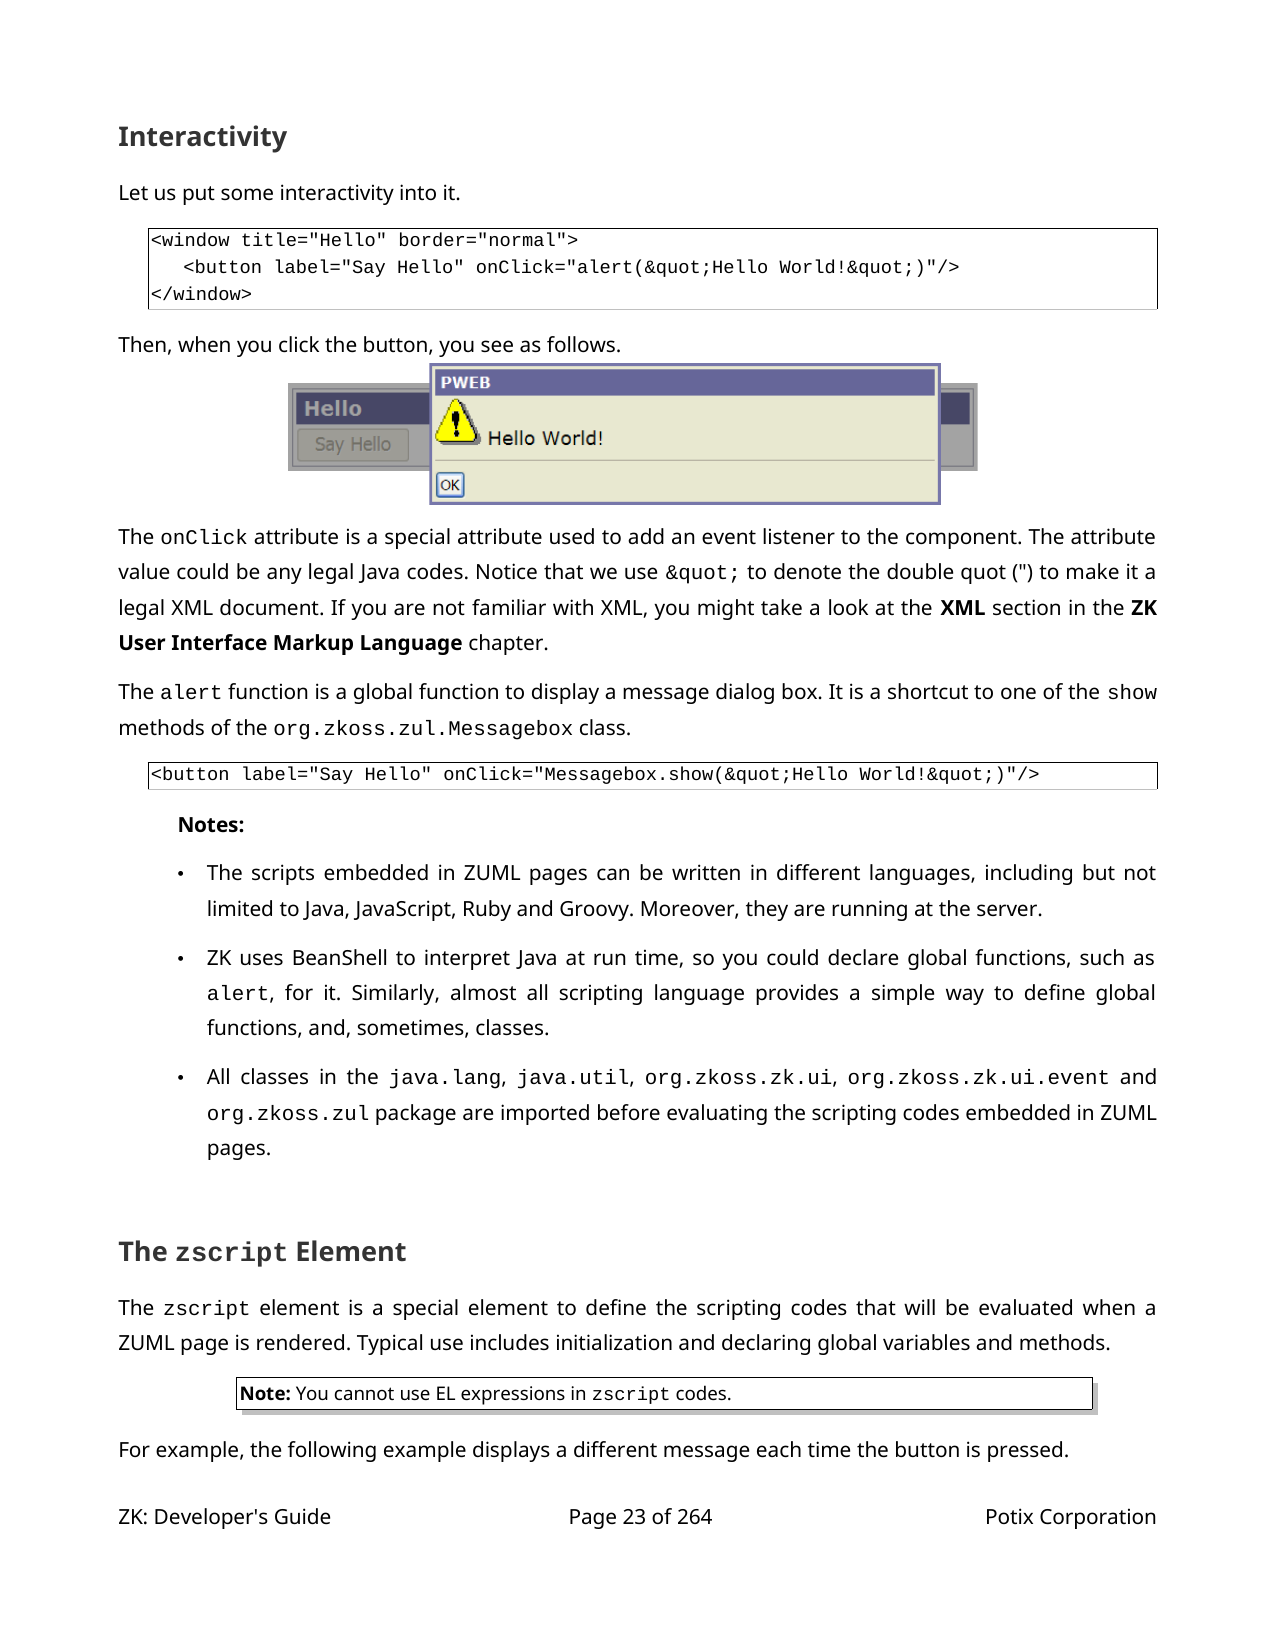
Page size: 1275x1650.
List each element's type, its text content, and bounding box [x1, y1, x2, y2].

text </window> [149, 282, 1157, 309]
text For example, the following example displays a different message each time the button is pressed. [118, 1435, 1157, 1464]
list The scripts embedded in ZUML pages can be written in different languages, including but not limited to Java, JavaScript, Ruby and Groovy. Moreover, they are running at the server. [177, 858, 1157, 922]
text Note: You cannot use EL expressions in zscript codes. [237, 1378, 1092, 1409]
subtitle Interactivity [118, 118, 1157, 155]
text The alert function is a global function to display a message dialog box. It is a shortcut to one of the show methods of the org.zkoss.zul.Messagebox class. [118, 677, 1157, 741]
text The onClick attribute is a special attribute used to add an event listener to the component. The attribute value could be any legal Java codes. Notice that we use &quot; to denote the double quot (") to make it a legal XML document. If you are not familiar with XML, you might take a look at the XML section in the ZK User Interface Markup Language chapter. [118, 505, 1157, 656]
text Notes: [177, 810, 1157, 838]
text Let us put some interactivity into it. [118, 178, 1157, 207]
text <button label="Say Hello" onClick="alert(&quot;Hello World!&quot;)"/> [149, 254, 1157, 279]
text The zscript element is a special element to define the scripting codes that will be evaluated when a ZUML page is rendered. Typical use includes initialization and declaring global variables and methods. [118, 1293, 1157, 1356]
picture [288, 363, 978, 505]
list All classes in the java.lang, java.util, org.zkoss.zk.ui, org.zkoss.zk.ui.event and org.zkoss.zul package are imported before evaluating the scripting codes embedded in ZUML pages. [177, 1062, 1157, 1161]
subtitle The zscript Element [118, 1232, 1157, 1269]
text <window title="Hello" border="normal"> [149, 229, 1157, 252]
list ZK uses BeanShell to interpret Java at run time, so you could declare global functions, such as alert, for it. Similarly, almost all scripting language provides a simple way to define global functions, and, sometimes, classes. [177, 943, 1157, 1042]
text Then, when you click the button, you see as follows. [118, 330, 1157, 358]
text <button label="Say Hello" onClick="Messagebox.show(&quot;Hello World!&quot;)"/> [149, 763, 1157, 789]
